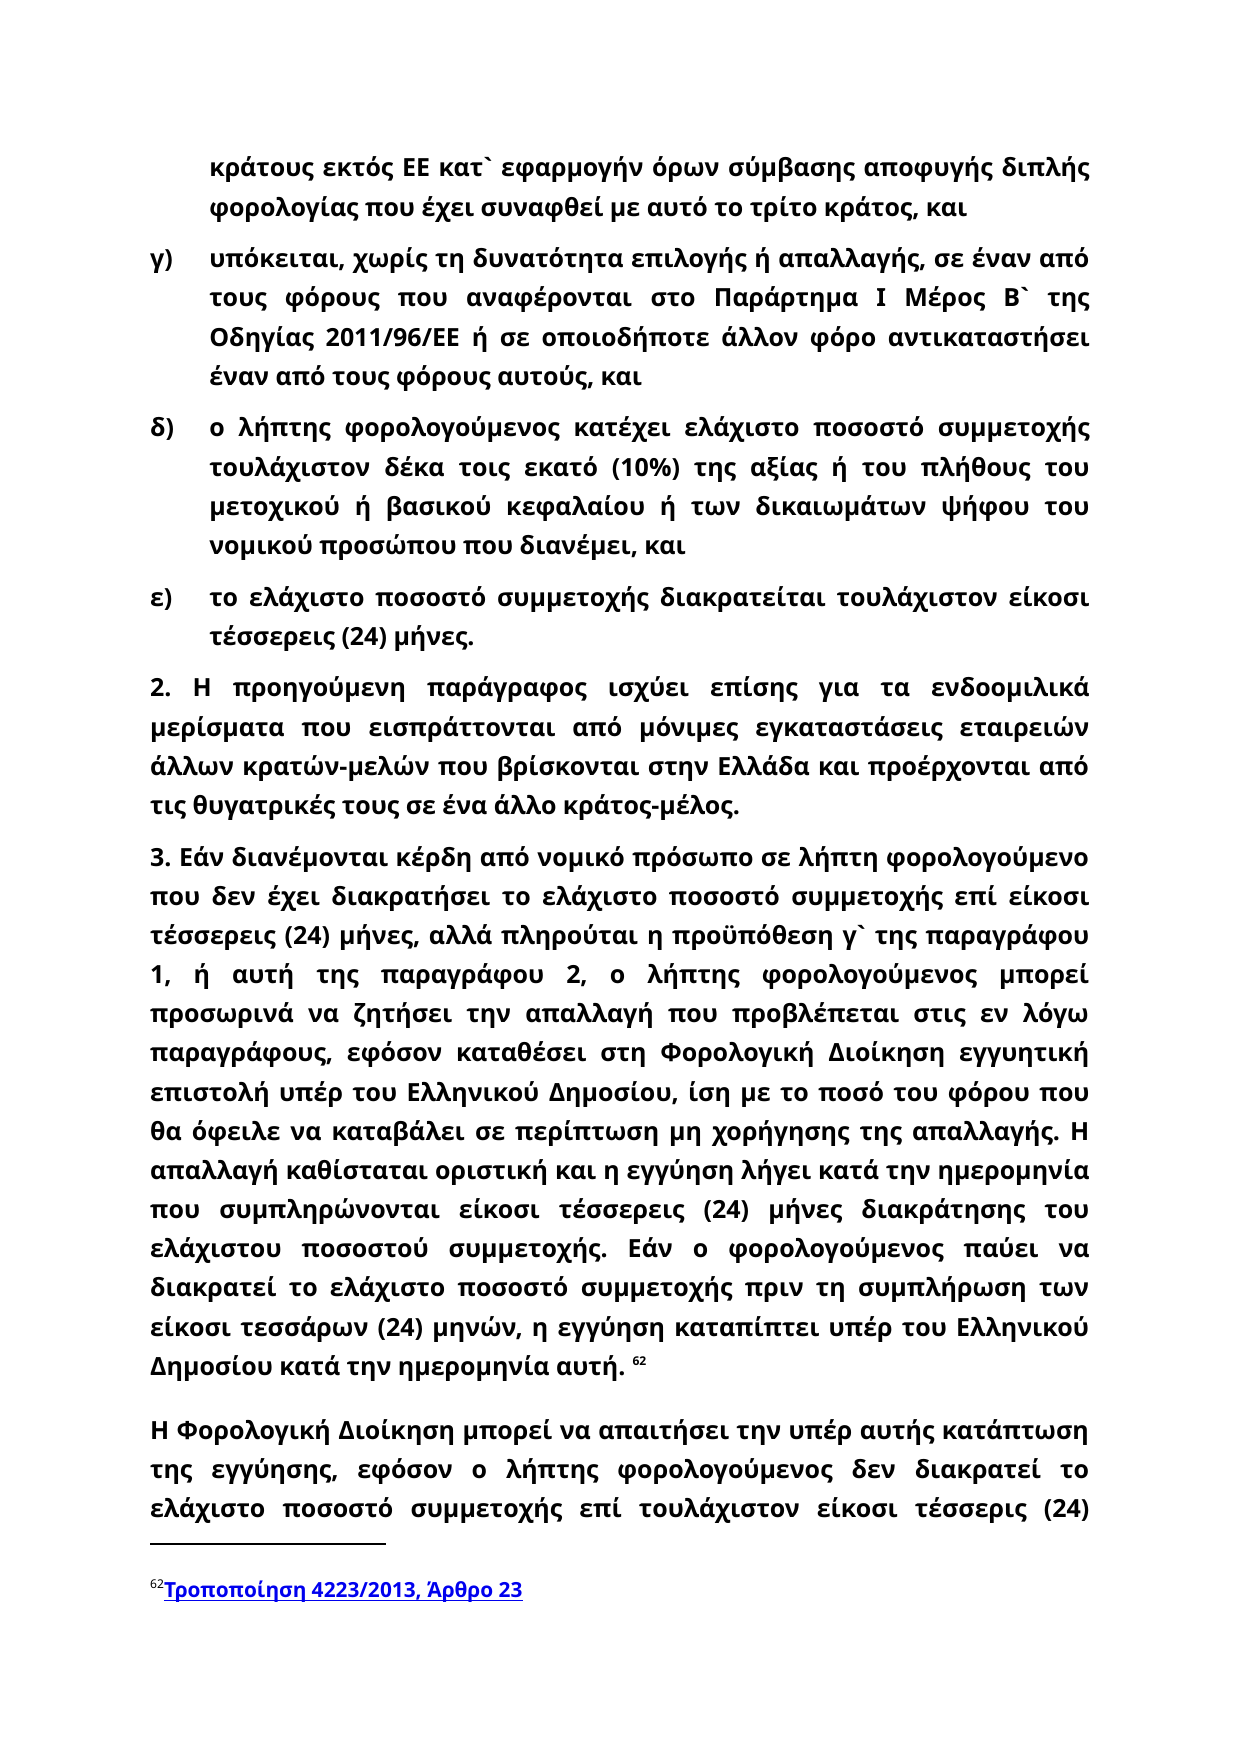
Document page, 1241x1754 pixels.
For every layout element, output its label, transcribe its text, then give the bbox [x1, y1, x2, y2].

text 2. Η προηγούμενη παράγραφος ισχύει επίσης για τα ενδοομιλικά μερίσματα που εισπράττονται από μόνιμες εγκαταστάσεις εταιρειών άλλων κρατών-μελών που βρίσκονται στην Ελλάδα και προέρχονται από τις θυγατρικές τους σε ένα άλλο κράτος-μέλος. [150, 670, 1090, 822]
list κράτους εκτός ΕΕ κατ` εφαρμογήν όρων σύμβασης αποφυγής διπλής φορολογίας που έχει συναφθεί με αυτό το τρίτο κράτος, και [150, 150, 1090, 223]
text Η Φορολογική Διοίκηση μπορεί να απαιτήσει την υπέρ αυτής κατάπτωση της εγγύησης, εφόσον ο λήπτης φορολογούμενος δεν διακρατεί το ελάχιστο ποσοστό συμμετοχής επί τουλάχιστον είκοσι τέσσερις (24) [150, 1412, 1090, 1525]
text Τροποποίηση 4223/2013, Άρθρο 23 [150, 1576, 1090, 1604]
list δ) ο λήπτης φορολογούμενος κατέχει ελάχιστο ποσοστό συμμετοχής τουλάχιστον δέκα τοις εκατό (10%) της αξίας ή του πλήθους του μετοχικού ή βασικού κεφαλαίου ή των δικαιωμάτων ψήφου του νομικού προσώπου που διανέμει, και [150, 410, 1090, 562]
text 3. Εάν διανέμονται κέρδη από νομικό πρόσωπο σε λήπτη φορολογούμενο που δεν έχει διακρατήσει το ελάχιστο ποσοστό συμμετοχής επί είκοσι τέσσερεις (24) μήνες, αλλά πληρούται η προϋπόθεση γ` της παραγράφου 1, ή αυτή της παραγράφου 2, ο λήπτης φορολογούμενος μπορεί προσωρινά να ζητήσει την απαλλαγή που προβλέπεται στις εν λόγω παραγράφους, εφόσον καταθέσει στη Φορολογική Διοίκηση εγγυητική επιστολή υπέρ του Ελληνικού Δημοσίου, ίση με το ποσό του φόρου που θα όφειλε να καταβάλει σε περίπτωση μη χορήγησης της απαλλαγής. Η απαλλαγή καθίσταται οριστική και η εγγύηση λήγει κατά την ημερομηνία που συμπληρώνονται είκοσι τέσσερεις (24) μήνες διακράτησης του ελάχιστου ποσοστού συμμετοχής. Εάν ο φορολογούμενος παύει να διακρατεί το ελάχιστο ποσοστό συμμετοχής πριν τη συμπλήρωση των είκοσι τεσσάρων (24) μηνών, η εγγύηση καταπίπτει υπέρ του Ελληνικού Δημοσίου κατά την ημερομηνία αυτή. [150, 839, 1090, 1382]
list ε) το ελάχιστο ποσοστό συμμετοχής διακρατείται τουλάχιστον είκοσι τέσσερεις (24) μήνες. [150, 579, 1090, 652]
list γ) υπόκειται, χωρίς τη δυνατότητα επιλογής ή απαλλαγής, σε έναν από τους φόρους που αναφέρονται στο Παράρτημα Ι Μέρος Β` της Οδηγίας 2011/96/ΕΕ ή σε οποιοδήποτε άλλον φόρο αντικαταστήσει έναν από τους φόρους αυτούς, και [150, 241, 1090, 392]
